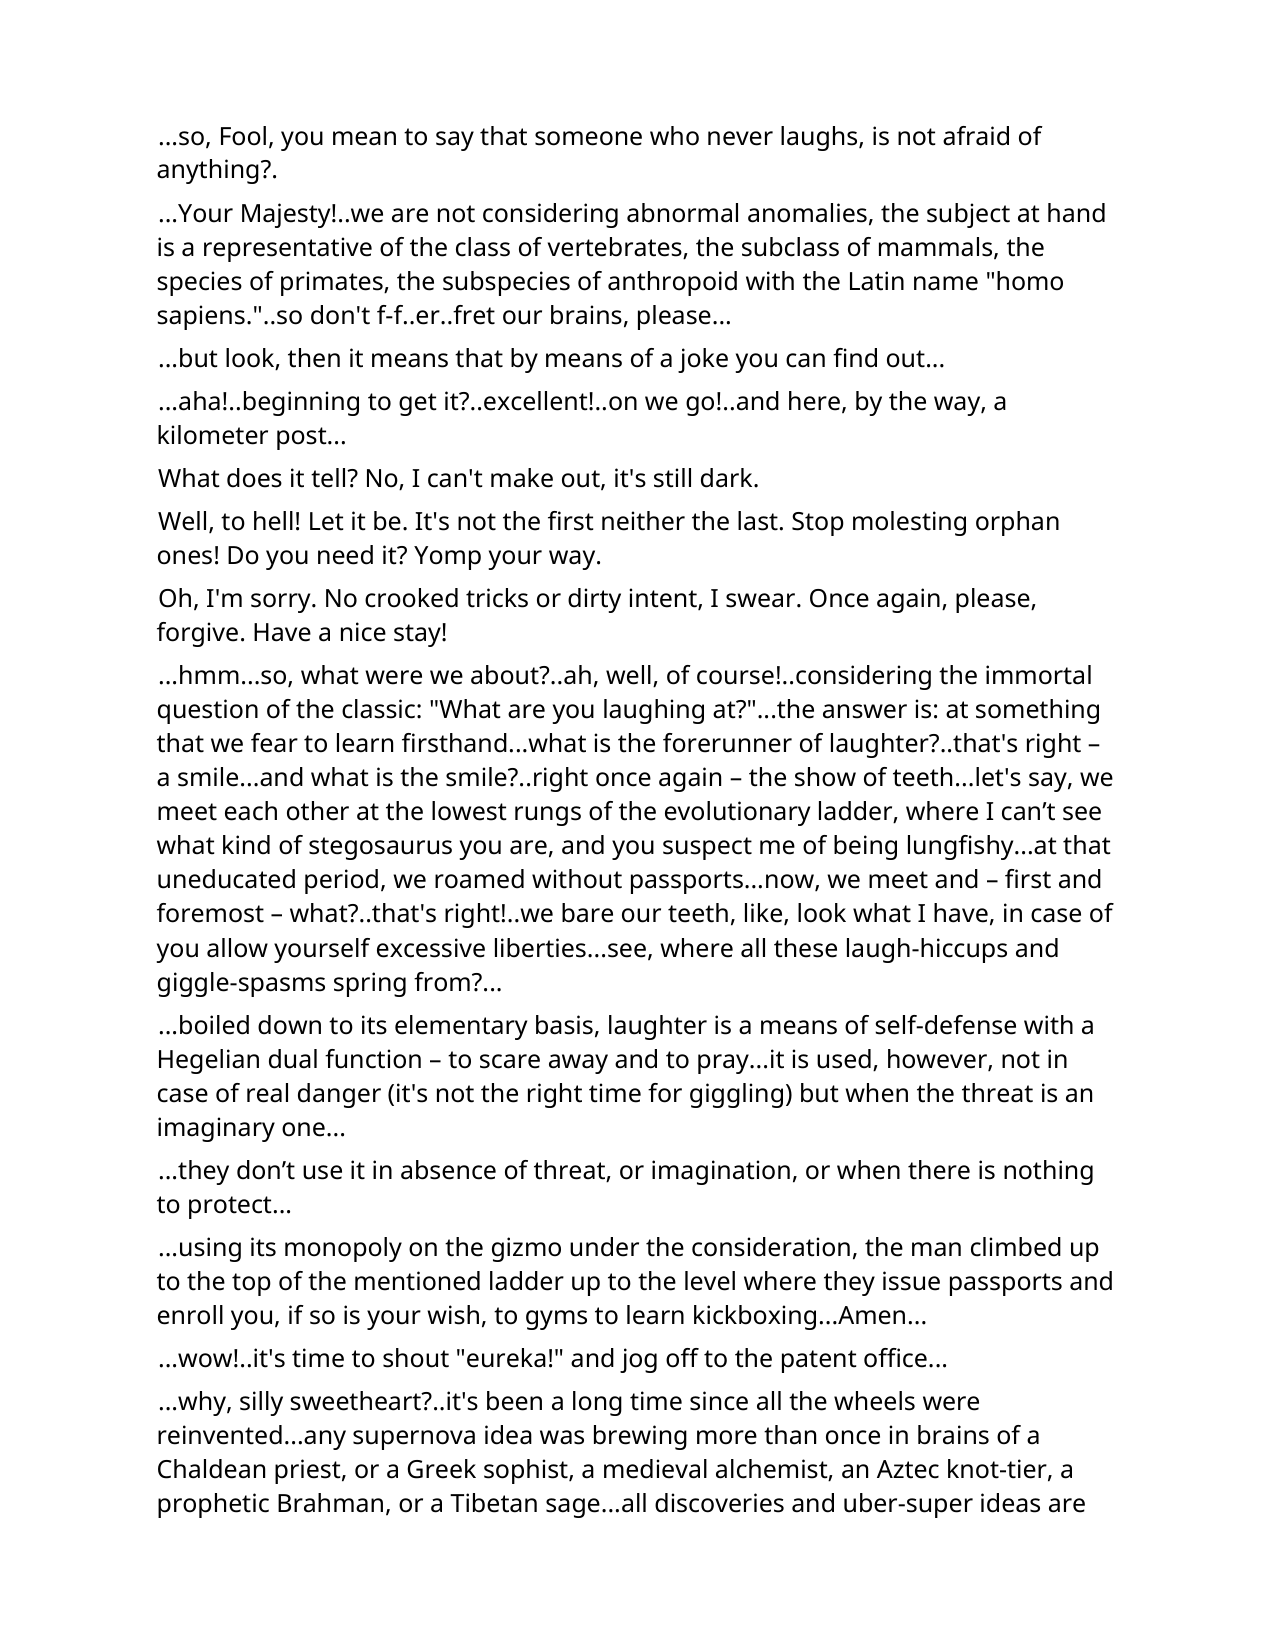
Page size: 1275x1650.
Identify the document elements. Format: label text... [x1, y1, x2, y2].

text Oh, I'm sorry. No crooked tricks or dirty intent, I swear. Once again, please, forgive. Have a nice stay! [156, 581, 1118, 649]
text ...so, Fool, you mean to say that someone who never laughs, is not afraid of anything?. [156, 118, 1118, 186]
text ...hmm...so, what were we about?..ah, well, of course!..considering the immortal question of the classic: "What are you laughing at?"...the answer is: at something that we fear to learn firsthand...what is the forerunner of laughter?..that's right – a smile...and what is the smile?..right once again – the show of teeth...let's say, we meet each other at the lowest rungs of the evolutionary ladder, where I can’t see what kind of stegosaurus you are, and you suspect me of being lungfishy...at that uneducated period, we roamed without passports...now, we meet and – first and foremost – what?..that's right!..we bare our teeth, like, look what I have, in case of you allow yourself excessive liberties...see, where all these laugh-hiccups and giggle-spasms spring from?... [156, 658, 1118, 998]
text ...they don’t use it in absence of threat, or imagination, or when there is nothing to protect... [156, 1152, 1118, 1221]
text ...using its monopoly on the gizmo under the consideration, the man climbed up to the top of the mentioned ladder up to the level where they issue passports and enroll you, if so is your wish, to gyms to learn kickboxing...Amen... [156, 1229, 1118, 1332]
text Well, to hell! Let it be. It's not the first neither the last. Stop molesting orphan ones! Do you need it? Yomp your way. [156, 503, 1118, 572]
text ...why, silly sweetheart?..it's been a long time since all the wheels were reinvented...any supernova idea was brewing more than once in brains of a Chaldean priest, or a Greek sophist, a medieval alchemist, an Aztec knot-tier, a prophetic Brahman, or a Tibetan sage...all discoveries and uber-super ideas are [156, 1384, 1118, 1520]
text ...aha!..beginning to get it?..excellent!..on we go!..and here, by the way, a kilometer post... [156, 383, 1118, 452]
text ...Your Majesty!..we are not considering abnormal anomalies, the subject at hand is a representative of the class of vertebrates, the subclass of mammals, the species of primates, the subspecies of anthropoid with the Latin name "homo sapiens."..so don't f-f..er..fret our brains, please... [156, 195, 1118, 331]
text What does it tell? No, I can't make out, it's still dark. [156, 461, 1118, 494]
text ...but look, then it means that by means of a joke you can find out... [156, 340, 1118, 374]
text ...boiled down to its elementary basis, laughter is a means of self-defense with a Hegelian dual function – to scare away and to pray...it is used, however, not in case of real danger (it's not the right time for giggling) but when the threat is an imaginary one... [156, 1007, 1118, 1143]
text ...wow!..it's time to shout "eureka!" and jog off to the patent office... [156, 1341, 1118, 1375]
